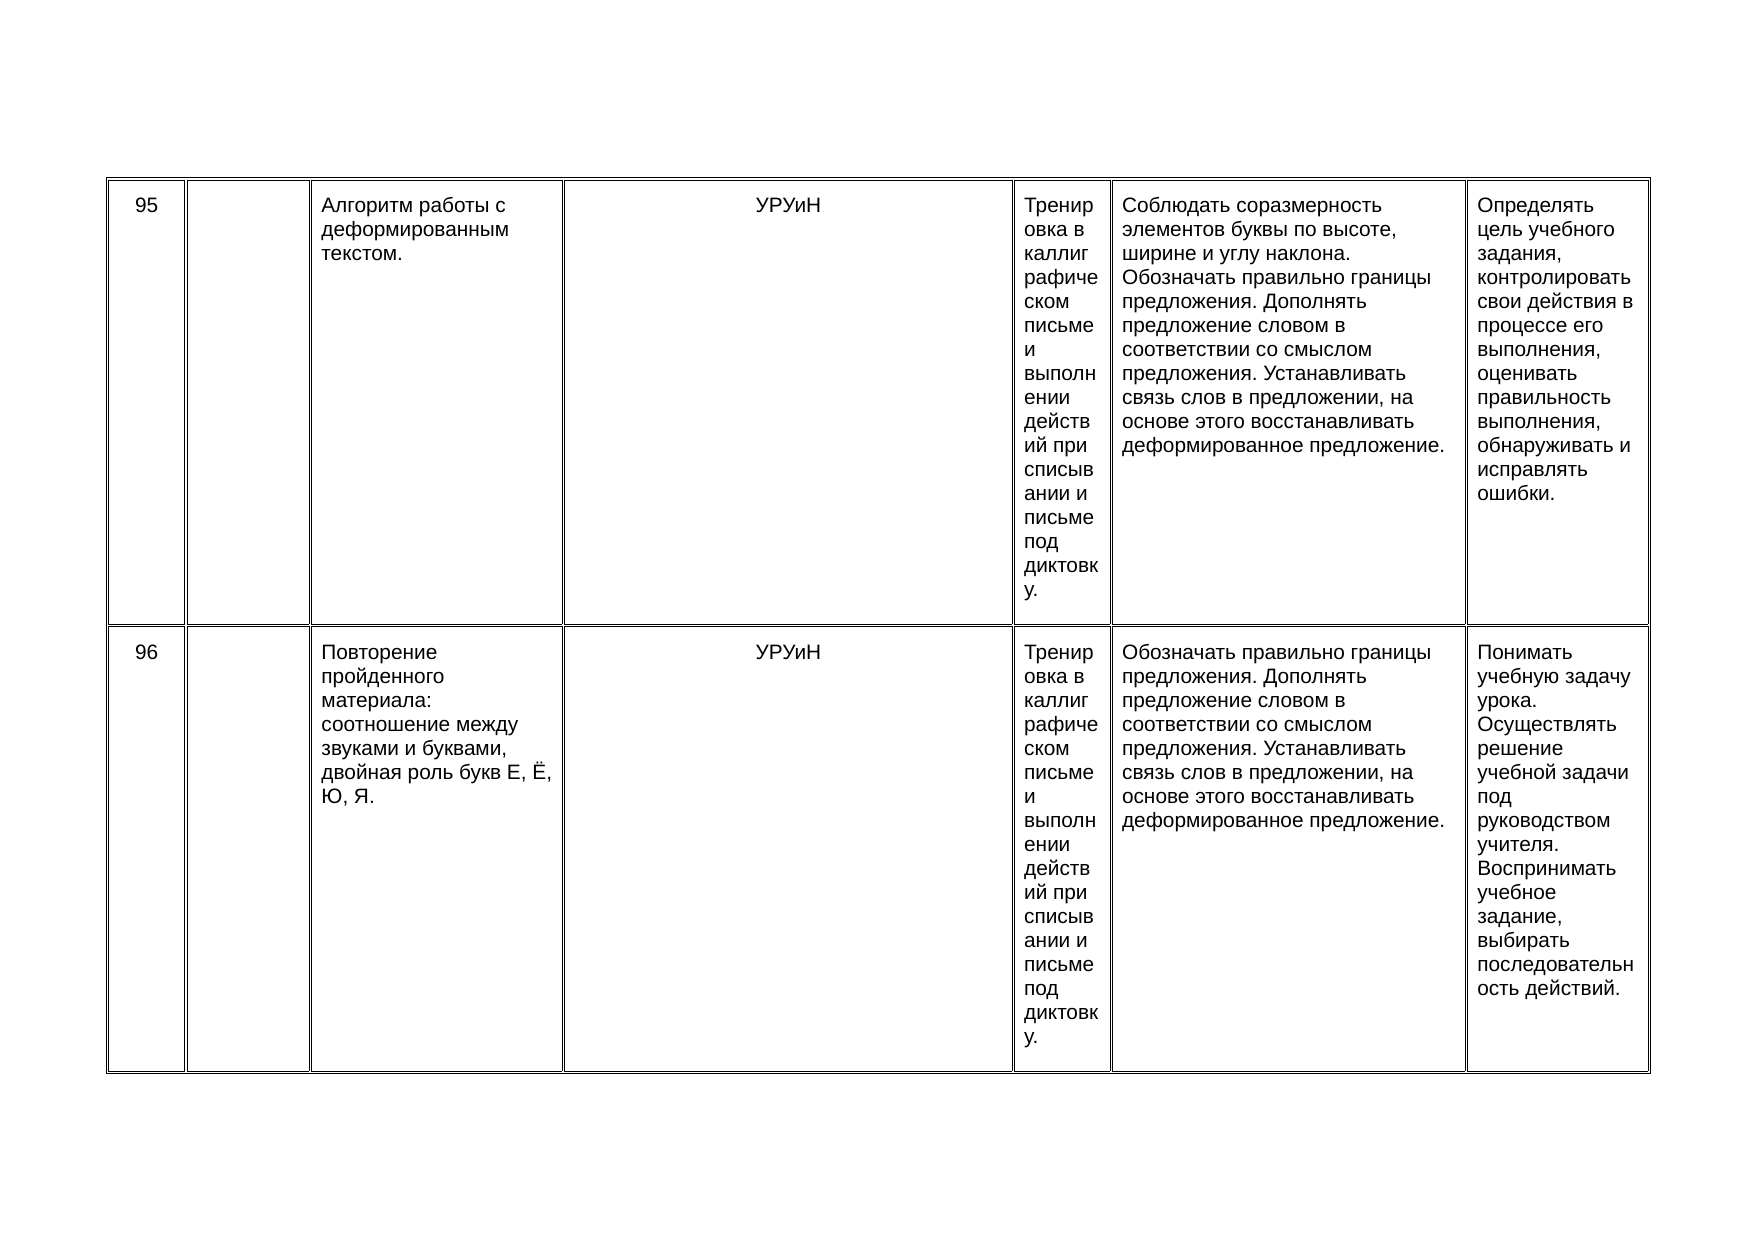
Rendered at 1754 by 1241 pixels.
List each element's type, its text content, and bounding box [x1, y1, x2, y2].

table_cell Повторение пройденного материала: соотношение между звуками и буквами, двойная роль букв Е, Ё, Ю, Я. [312, 627, 562, 1071]
table_cell Соблюдать соразмерность элементов буквы по высоте, ширине и углу наклона. Обозначать правильно границы предложения. Дополнять предложение словом в соответствии со смыслом предложения. Устанавливать связь слов в предложении, на основе этого восстанавливать деформированное предложение. [1113, 181, 1465, 624]
table_cell Обозначать правильно границы предложения. Дополнять предложение словом в соответствии со смыслом предложения. Устанавливать связь слов в предложении, на основе этого восстанавливать деформированное предложение. [1113, 627, 1465, 1071]
table_cell УРУиН [565, 627, 1012, 1071]
table_cell [188, 181, 309, 624]
table_cell 95 [109, 181, 184, 624]
table_cell Алгоритм работы с деформированным текстом. [312, 181, 562, 624]
table_cell УРУиН [565, 181, 1012, 624]
table_cell [188, 627, 309, 1071]
table_cell Тренировка в каллиграфическом письме и выполнении действий при списывании и письме под диктовку. [1015, 627, 1110, 1071]
table_cell 96 [109, 627, 184, 1071]
table_cell Понимать учебную задачу урока. Осуществлять решение учебной задачи под руководством учителя. Воспринимать учебное задание, выбирать последовательность действий. [1468, 627, 1648, 1071]
table_cell Определять цель учебного задания, контролировать свои действия в процессе его выполнения, оценивать правильность выполнения, обнаруживать и исправлять ошибки. [1468, 181, 1648, 624]
table_cell Тренировка в каллиграфическом письме и выполнении действий при списывании и письме под диктовку. [1015, 181, 1110, 624]
